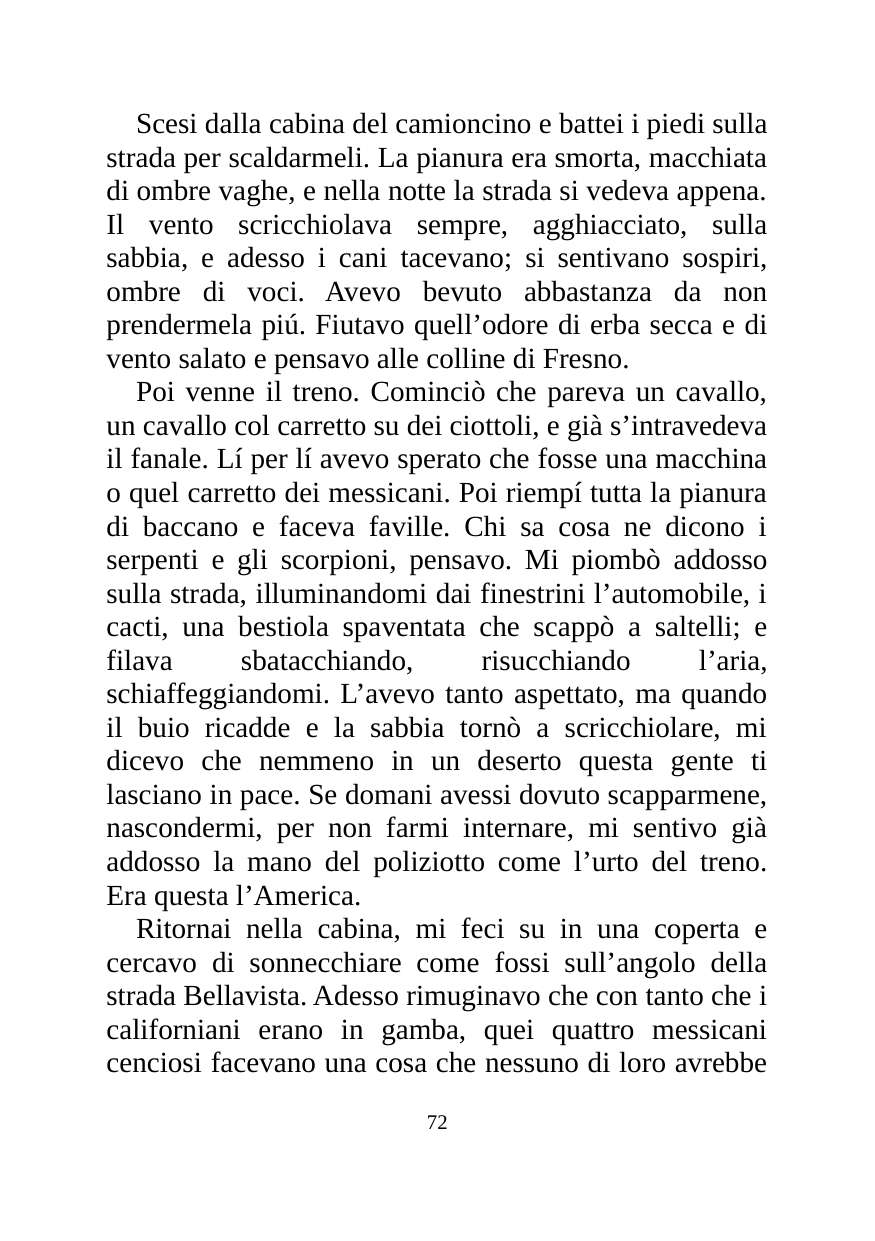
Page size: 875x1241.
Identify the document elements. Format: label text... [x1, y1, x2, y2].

text Ritornai nella cabina, mi feci su in una coperta e cercavo di sonnecchiare come fossi sull’angolo della strada Bellavista. Adesso rimuginavo che con tanto che i californiani erano in gamba, quei quattro messicani cenciosi facevano una cosa che nessuno di loro avrebbe [106, 911, 768, 1079]
text Poi venne il treno. Cominciò che pareva un cavallo, un cavallo col carretto su dei ciottoli, e già s’intravedeva il fanale. Lí per lí avevo sperato che fosse una macchina o quel carretto dei messicani. Poi riempí tutta la pianura di baccano e faceva faville. Chi sa cosa ne dicono i serpenti e gli scorpioni, pensavo. Mi piombò addosso sulla strada, illuminandomi dai finestrini l’automobile, i cacti, una bestiola spaventata che scappò a saltelli; e filava sbatacchiando, risucchiando l’aria, schiaffeggiandomi. L’avevo tanto aspettato, ma quando il buio ricadde e la sabbia tornò a scricchiolare, mi dicevo che nemmeno in un deserto questa gente ti lasciano in pace. Se domani avessi dovuto scapparmene, nascondermi, per non farmi internare, mi sentivo già addosso la mano del poliziotto come l’urto del treno. Era questa l’America. [106, 374, 768, 911]
text Scesi dalla cabina del camioncino e battei i piedi sulla strada per scaldarmeli. La pianura era smorta, macchiata di ombre vaghe, e nella notte la strada si vedeva appena. Il vento scricchiolava sempre, agghiacciato, sulla sabbia, e adesso i cani tacevano; si sentivano sospiri, ombre di voci. Avevo bevuto abbastanza da non prendermela piú. Fiutavo quell’odore di erba secca e di vento salato e pensavo alle colline di Fresno. [106, 106, 768, 374]
